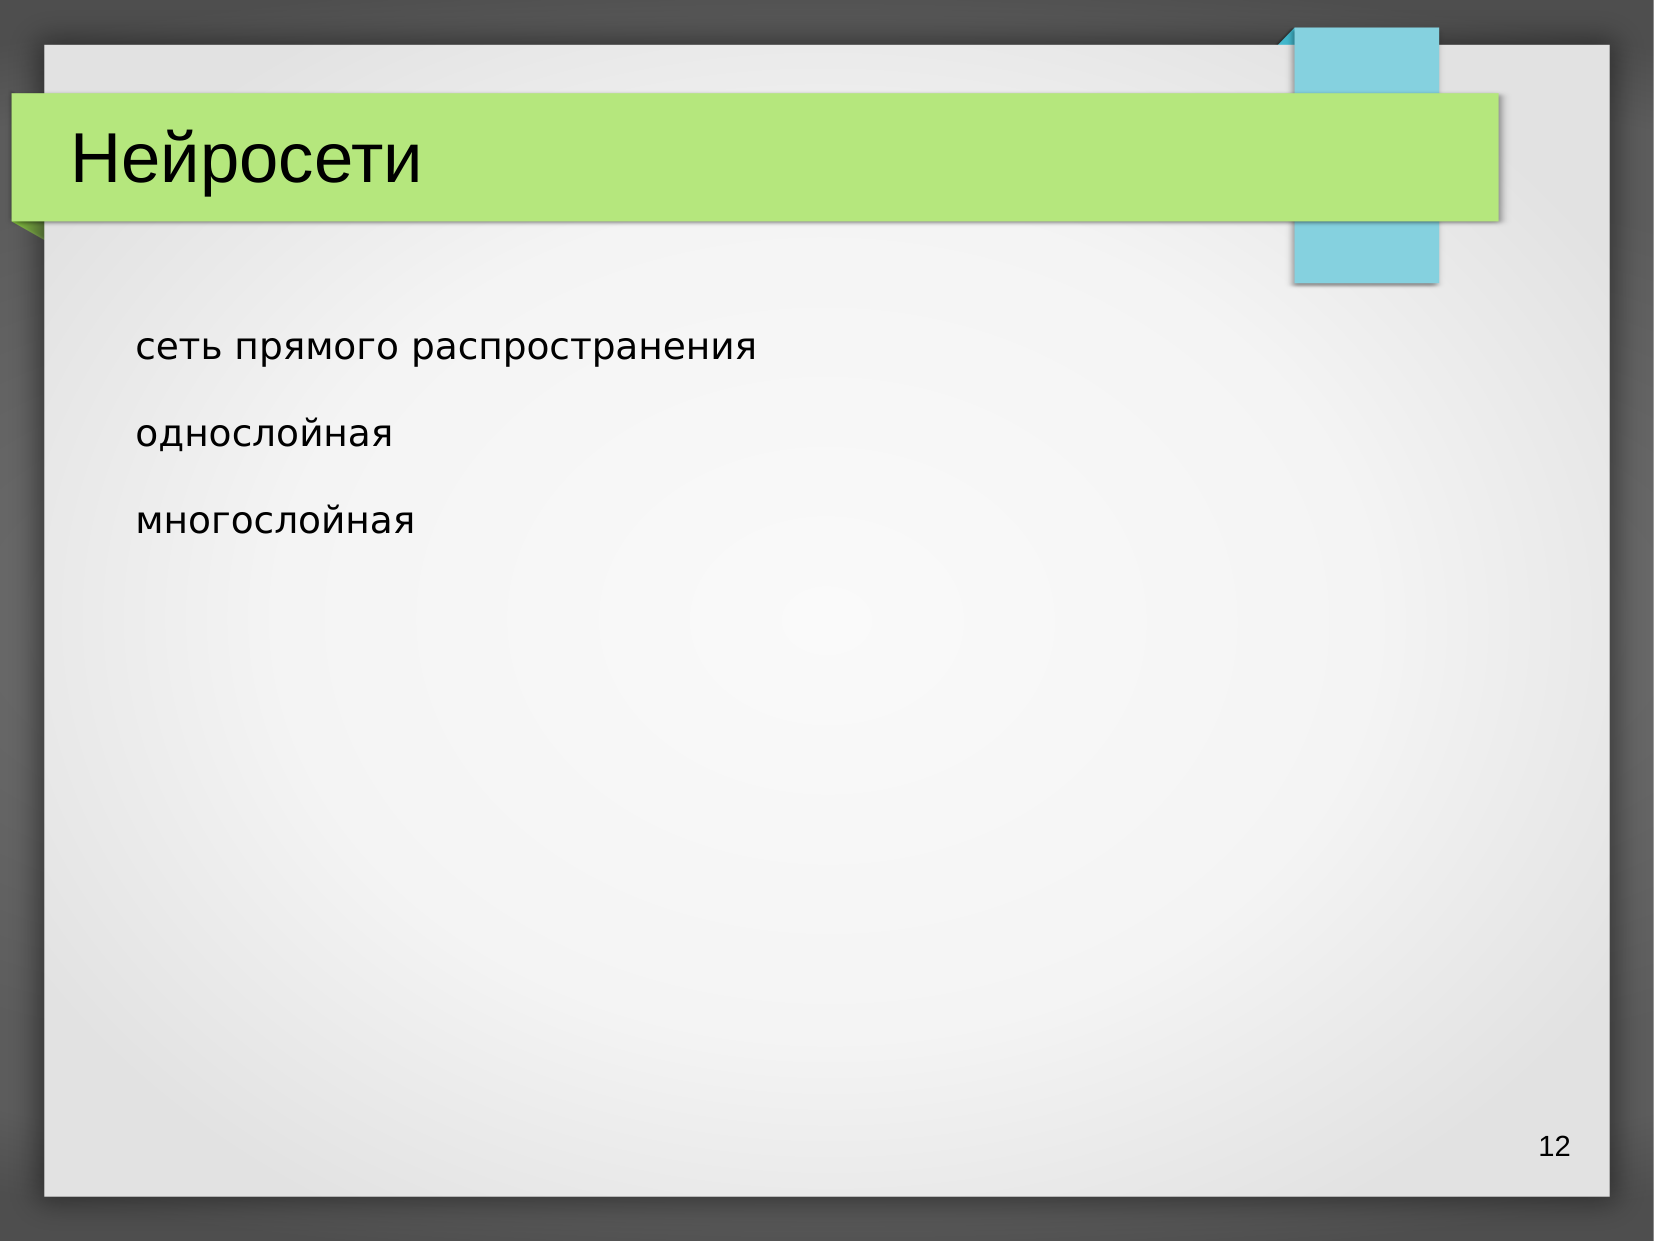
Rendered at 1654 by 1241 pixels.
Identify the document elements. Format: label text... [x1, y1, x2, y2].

text_box сеть прямого распространения однослойная многослойная [120, 259, 1371, 550]
picture [0, 0, 1654, 1241]
title Нейросети [70, 118, 1205, 199]
